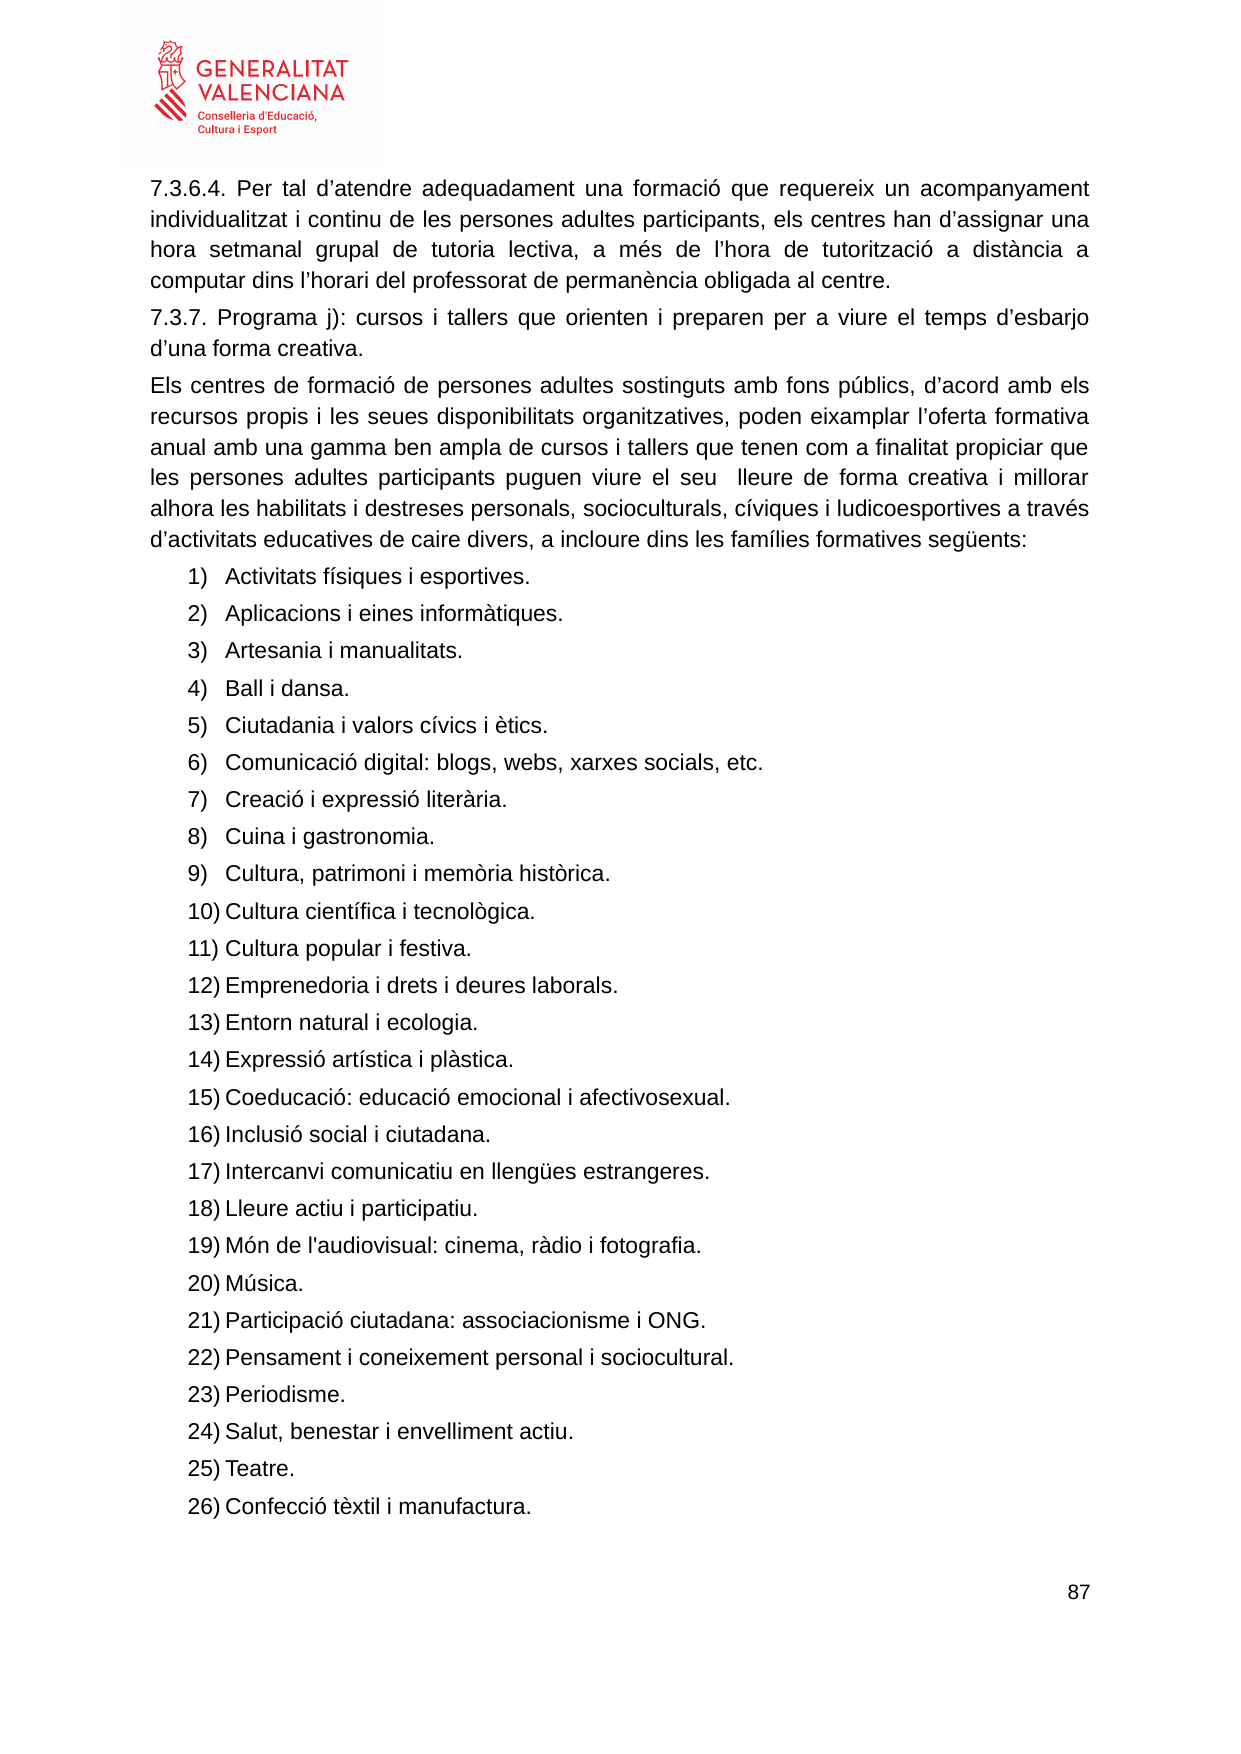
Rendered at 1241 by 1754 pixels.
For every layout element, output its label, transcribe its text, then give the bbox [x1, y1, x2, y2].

list Teatre. [187, 1456, 1091, 1482]
list Pensament i coneixement personal i sociocultural. [187, 1344, 1091, 1370]
list Intercanvi comunicatiu en llengües estrangeres. [187, 1159, 1091, 1184]
list Coeducació: educació emocional i afectivosexual. [187, 1084, 1091, 1110]
list Artesania i manualitats. [187, 638, 1091, 664]
list Comunicació digital: blogs, webs, xarxes socials, etc. [187, 749, 1091, 775]
list Lleure actiu i participatiu. [187, 1196, 1091, 1221]
list Emprenedoria i drets i deures laborals. [187, 973, 1091, 998]
list Expressió artística i plàstica. [187, 1047, 1091, 1073]
list Cultura, patrimoni i memòria històrica. [187, 861, 1091, 887]
text 7.3.6.4. Per tal d’atendre adequadament una formació que requereix un acompanyament individualitzat i continu de les persones adultes participants, els centres han d’assignar una hora setmanal grupal de tutoria lectiva, a més de l’hora de tutorització a distància a computar dins l’horari del professorat de permanència obligada al centre. [150, 176, 1091, 293]
list Confecció tèxtil i manufactura. [187, 1493, 1091, 1519]
list Cuina i gastronomia. [187, 824, 1091, 849]
list Creació i expressió literària. [187, 787, 1091, 812]
list Activitats físiques i esportives. [187, 564, 1091, 589]
list Aplicacions i eines informàtiques. [187, 601, 1091, 626]
list Ciutadania i valors cívics i ètics. [187, 712, 1091, 738]
list Entorn natural i ecologia. [187, 1010, 1091, 1036]
list Música. [187, 1270, 1091, 1296]
picture [114, 0, 388, 172]
list Inclusió social i ciutadana. [187, 1121, 1091, 1147]
list Cultura científica i tecnològica. [187, 898, 1091, 924]
list Món de l'audiovisual: cinema, ràdio i fotografia. [187, 1233, 1091, 1259]
list Participació ciutadana: associacionisme i ONG. [187, 1307, 1091, 1333]
list Salut, benestar i envelliment actiu. [187, 1419, 1091, 1444]
list Periodisme. [187, 1382, 1091, 1407]
text Els centres de formació de persones adultes sostinguts amb fons públics, d’acord amb els recursos propis i les seues disponibilitats organitzatives, poden eixamplar l’oferta formativa anual amb una gamma ben ampla de cursos i tallers que tenen com a finalitat propiciar que les persones adultes participants puguen viure el seu lleure de forma creativa i millorar alhora les habilitats i destreses personals, socioculturals, cíviques i ludicoesportives a través d’activitats educatives de caire divers, a incloure dins les famílies formatives següents: [150, 373, 1091, 552]
list Cultura popular i festiva. [187, 936, 1091, 961]
list Ball i dansa. [187, 675, 1091, 701]
text 7.3.7. Programa j): cursos i tallers que orienten i preparen per a viure el temps d’esbarjo d’una forma creativa. [150, 305, 1091, 361]
